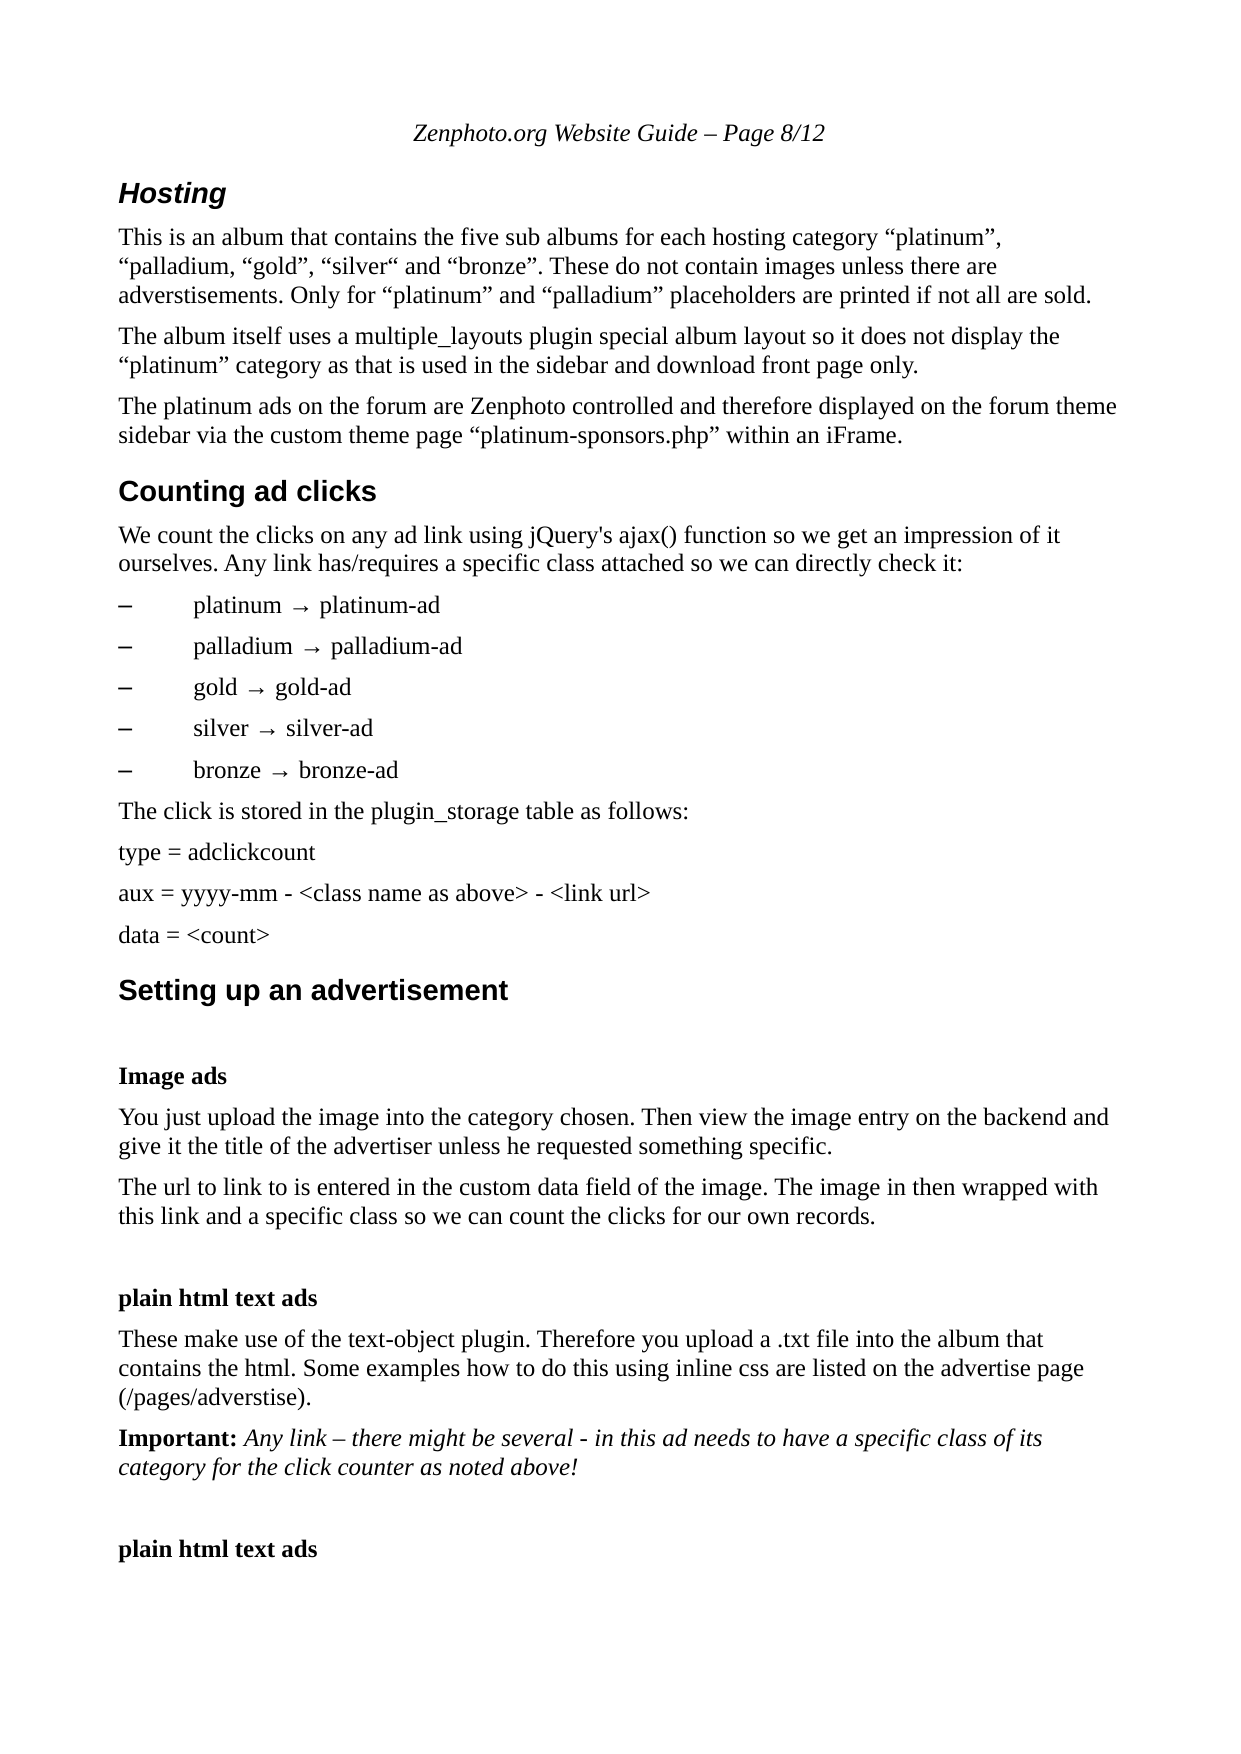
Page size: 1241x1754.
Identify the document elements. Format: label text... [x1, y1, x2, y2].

text The click is stored in the plugin_storage table as follows: [118, 796, 1122, 825]
list palladium → palladium-ad [118, 631, 1122, 660]
text The platinum ads on the forum are Zenphoto controlled and therefore displayed on the forum theme sidebar via the custom theme page “platinum-sponsors.php” within an iFrame. [118, 391, 1122, 449]
text You just upload the image into the category chosen. Then view the image entry on the backend and give it the title of the advertiser unless he requested something specific. [118, 1102, 1122, 1159]
text Important: Any link – there might be several - in this ad needs to have a specific class of its category for the click counter as noted above! [118, 1423, 1122, 1481]
list gold → gold-ad [118, 672, 1122, 701]
text Image ads [118, 1061, 1122, 1089]
text plain html text ads [118, 1283, 1122, 1312]
list bronze → bronze-ad [118, 755, 1122, 783]
text These make use of the text-object plugin. Therefore you upload a .txt file into the album that contains the html. Some examples how to do this using inline css are listed on the advertise page (/pages/adverstise). [118, 1324, 1122, 1411]
list platinum → platinum-ad [118, 590, 1122, 618]
list silver → silver-ad [118, 713, 1122, 742]
text type = adclickcount [118, 837, 1122, 866]
subtitle Counting ad clicks [118, 474, 1122, 507]
text The album itself uses a multiple_layouts plugin special album layout so it does not display the “platinum” category as that is used in the sidebar and download front page only. [118, 321, 1122, 379]
text We count the clicks on any ad link using jQuery's ajax() function so we get an impression of it ourselves. Any link has/requires a specific class attached so we can directly check it: [118, 520, 1122, 577]
text This is an album that contains the five sub albums for each hosting category “platinum”, “palladium, “gold”, “silver“ and “bronze”. These do not contain images unless there are adverstisements. Only for “platinum” and “palladium” placeholders are printed if not all are sold. [118, 222, 1122, 309]
subtitle Hosting [118, 176, 1122, 210]
text data = <count> [118, 920, 1122, 948]
text plain html text ads [118, 1534, 1122, 1563]
text The url to link to is entered in the custom data field of the image. The image in then wrapped with this link and a specific class so we can count the clicks for our own records. [118, 1172, 1122, 1229]
subtitle Setting up an advertisement [118, 973, 1122, 1007]
text aux = yyyy-mm - <class name as above> - <link url> [118, 878, 1122, 907]
